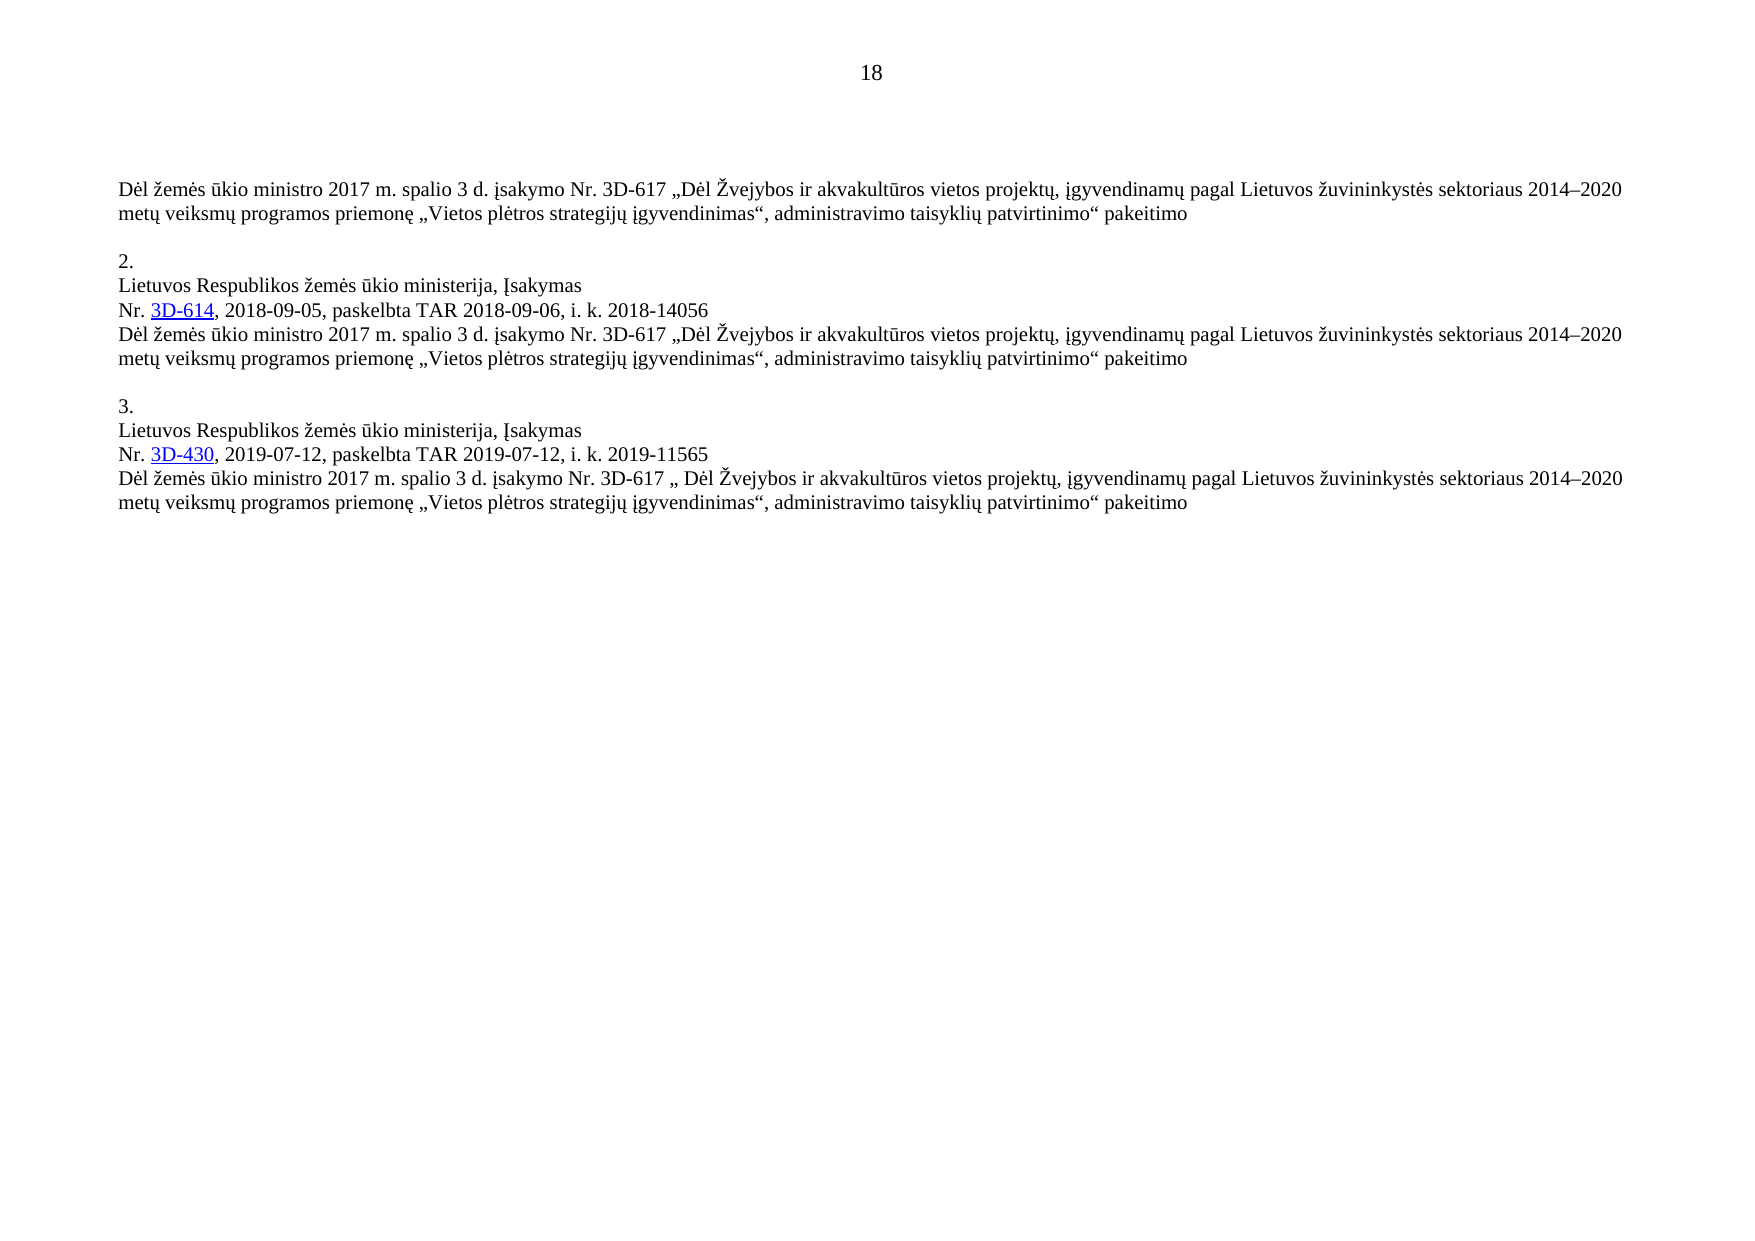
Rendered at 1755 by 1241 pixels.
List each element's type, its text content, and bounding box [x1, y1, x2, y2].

text Dėl žemės ūkio ministro 2017 m. spalio 3 d. įsakymo Nr. 3D-617 „Dėl Žvejybos ir akvakultūros vietos projektų, įgyvendinamų pagal Lietuvos žuvininkystės sektoriaus 2014–2020 metų veiksmų programos priemonę „Vietos plėtros strategijų įgyvendinimas“, administravimo taisyklių patvirtinimo“ pakeitimo [118, 322, 1624, 370]
text 3. [118, 394, 1624, 418]
text Nr. 3D-614, 2018-09-05, paskelbta TAR 2018-09-06, i. k. 2018-14056 [118, 297, 1624, 322]
text Lietuvos Respublikos žemės ūkio ministerija, Įsakymas [118, 418, 1624, 442]
text 2. [118, 249, 1624, 273]
text Lietuvos Respublikos žemės ūkio ministerija, Įsakymas [118, 273, 1624, 297]
text Dėl žemės ūkio ministro 2017 m. spalio 3 d. įsakymo Nr. 3D-617 „Dėl Žvejybos ir akvakultūros vietos projektų, įgyvendinamų pagal Lietuvos žuvininkystės sektoriaus 2014–2020 metų veiksmų programos priemonę „Vietos plėtros strategijų įgyvendinimas“, administravimo taisyklių patvirtinimo“ pakeitimo [118, 177, 1624, 225]
text Nr. 3D-430, 2019-07-12, paskelbta TAR 2019-07-12, i. k. 2019-11565 [118, 442, 1624, 466]
text Dėl žemės ūkio ministro 2017 m. spalio 3 d. įsakymo Nr. 3D-617 „ Dėl Žvejybos ir akvakultūros vietos projektų, įgyvendinamų pagal Lietuvos žuvininkystės sektoriaus 2014–2020 metų veiksmų programos priemonę „Vietos plėtros strategijų įgyvendinimas“, administravimo taisyklių patvirtinimo“ pakeitimo [118, 466, 1624, 514]
